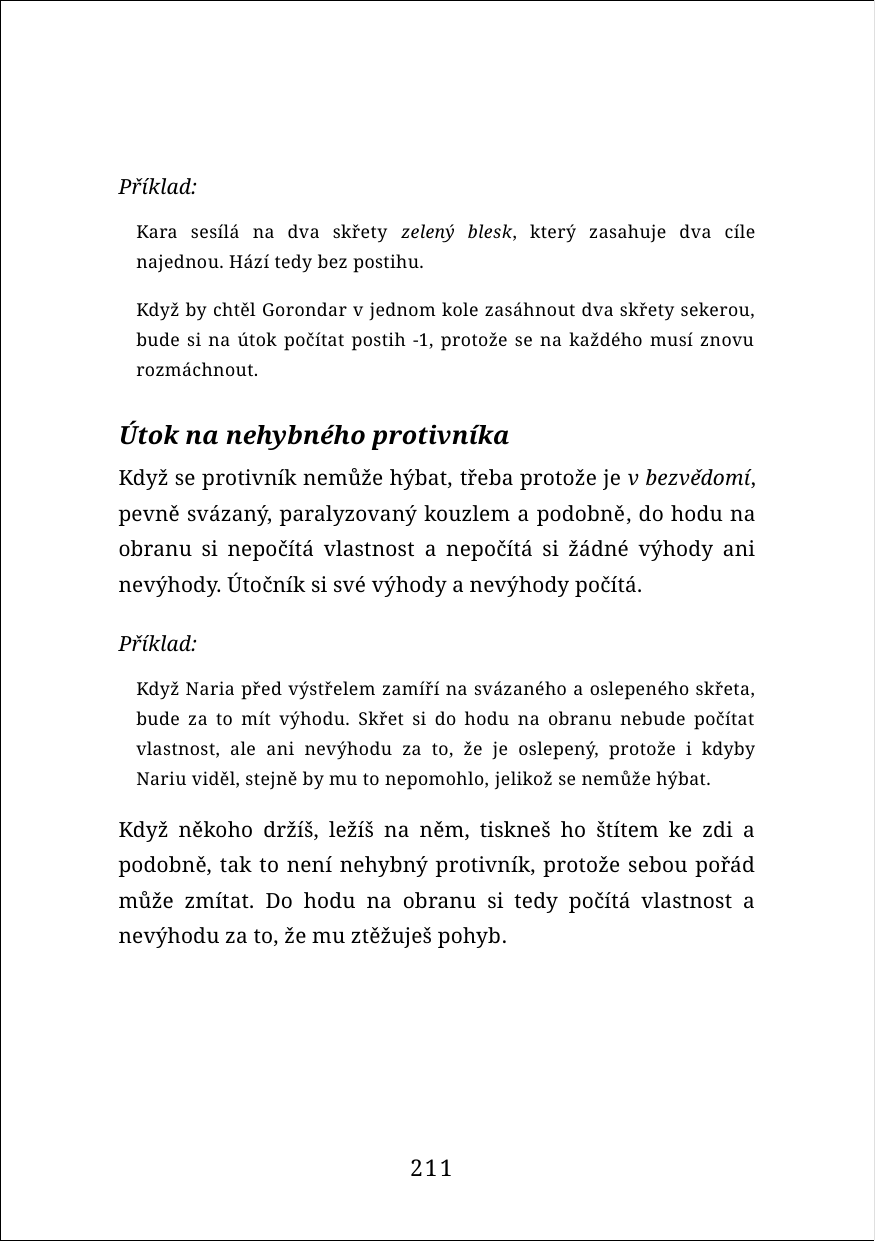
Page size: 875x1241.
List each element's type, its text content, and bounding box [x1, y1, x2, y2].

text Příklad: [118, 172, 756, 200]
text Když by chtěl Gorondar v jednom kole zasáhnout dva skřety sekerou, bude si na útok počítat postih -1, protože se na každého musí znovu rozmáchnout. [136, 297, 756, 382]
text Když se protivník nemůže hýbat, třeba protože je v bezvědomí, pevně svázaný, paralyzovaný kouzlem a podobně, do hodu na obranu si nepočítá vlastnost a nepočítá si žádné výhody ani nevýhody. Útočník si své výhody a nevýhody počítá. [118, 463, 756, 598]
text Když Naria před výstřelem zamíří na svázaného a oslepeného skřeta, bude za to mít výhodu. Skřet si do hodu na obranu nebude počítat vlastnost, ale ani nevýhodu za to, že je oslepený, protože i kdyby Nariu viděl, stejně by mu to nepomohlo, jelikož se nemůže hýbat. [136, 676, 756, 791]
text Když někoho držíš, ležíš na něm, tiskneš ho štítem ke zdi a podobně, tak to není nehybný protivník, protože sebou pořád může zmítat. Do hodu na obranu si tedy počítá vlastnost a nevýhodu za to, že mu ztěžuješ pohyb. [118, 815, 756, 950]
subtitle Útok na nehybného protivníka [118, 417, 756, 451]
text Příklad: [118, 629, 756, 657]
text Kara sesílá na dva skřety zelený blesk, který zasahuje dva cíle najednou. Hází tedy bez postihu. [136, 219, 756, 273]
